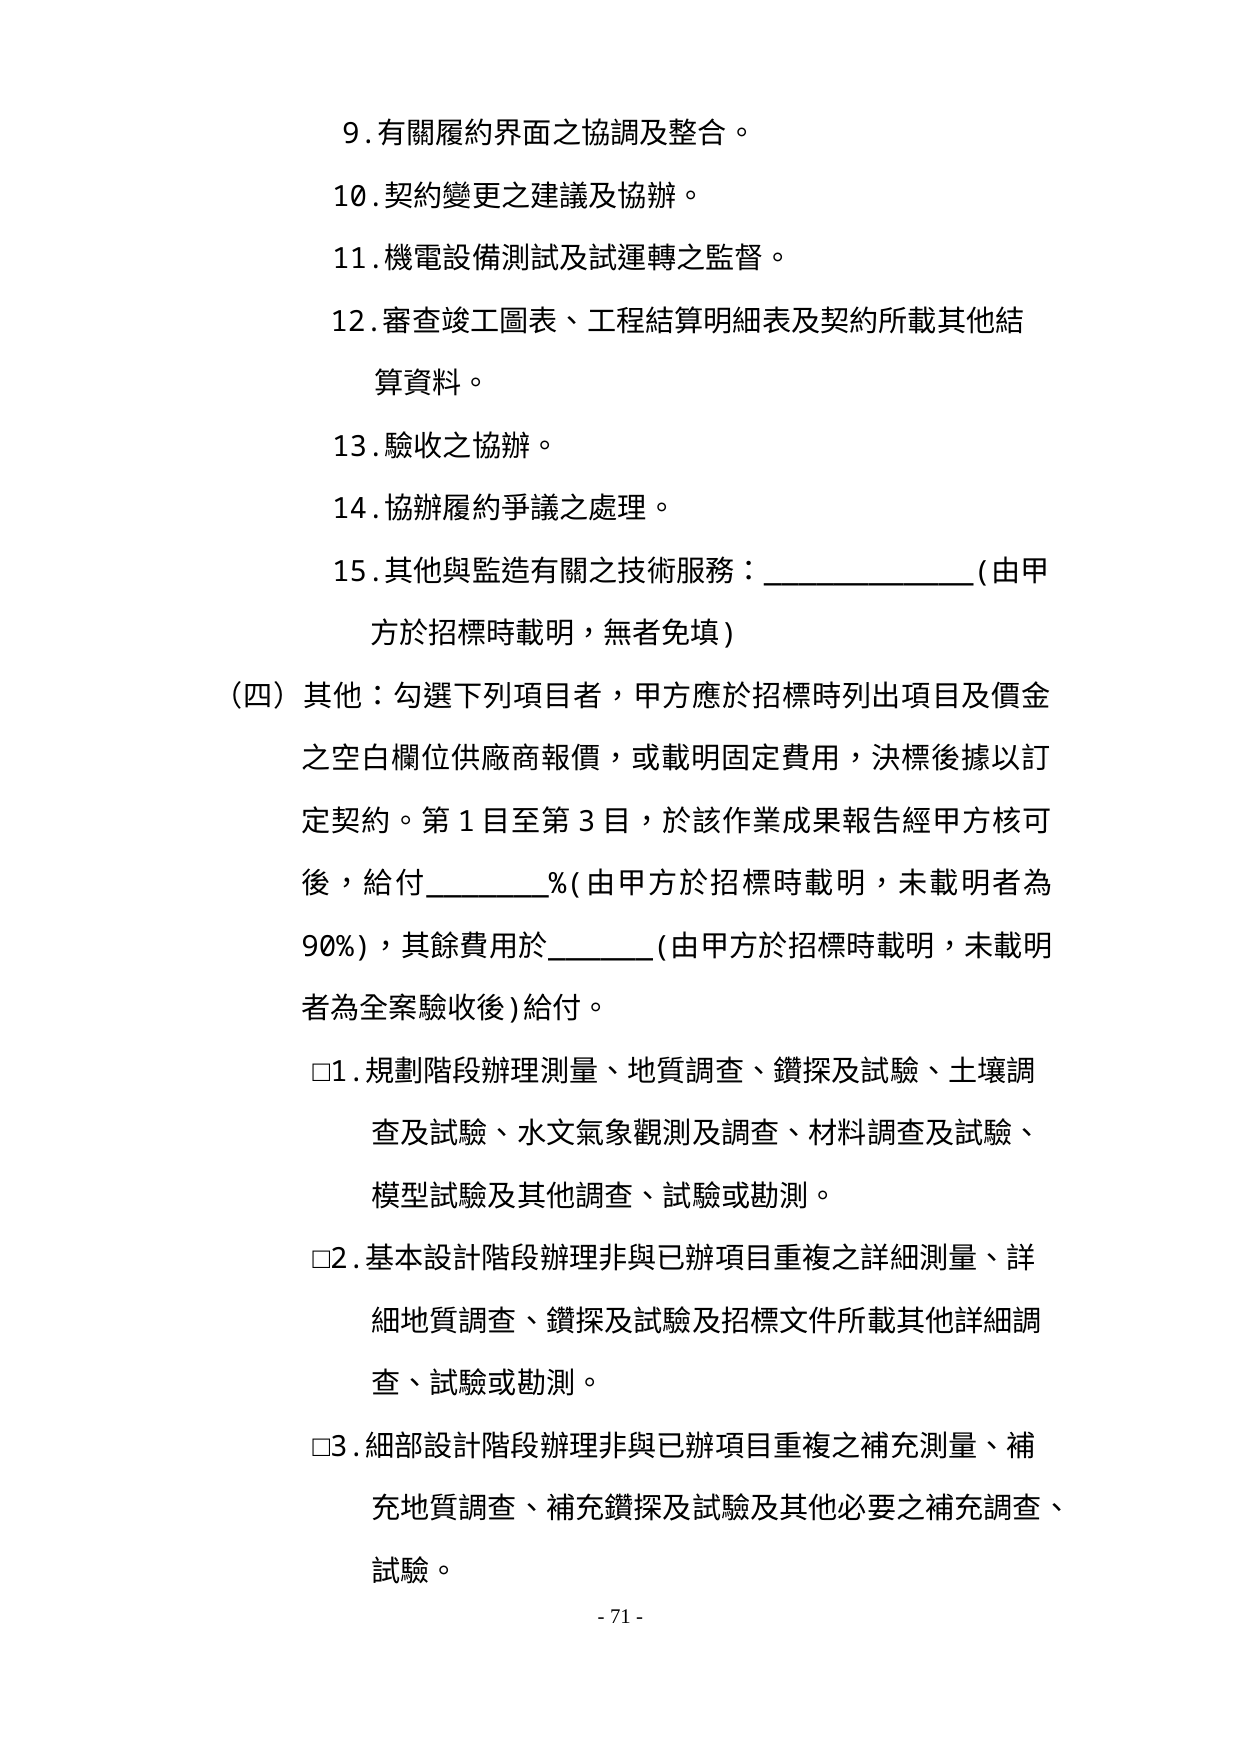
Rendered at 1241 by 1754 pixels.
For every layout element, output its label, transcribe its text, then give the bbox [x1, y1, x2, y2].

text □2.基本設計階段辦理非與已辦項目重複之詳細測量、詳細地質調查、鑽探及試驗及招標文件所載其他詳細調查、試驗或勘測。 [312, 1214, 1053, 1402]
text 14.協辦履約爭議之處理。 [332, 464, 1053, 527]
text 9.有關履約界面之協調及整合。 [342, 89, 1053, 152]
text □3.細部設計階段辦理非與已辦項目重複之補充測量、補充地質調查、補充鑽探及試驗及其他必要之補充調查、試驗。 [312, 1402, 1053, 1589]
text 10.契約變更之建議及協辦。 [332, 152, 1053, 214]
text □1.規劃階段辦理測量、地質調查、鑽探及試驗、土壤調查及試驗、水文氣象觀測及調查、材料調查及試驗、模型試驗及其他調查、試驗或勘測。 [312, 1027, 1053, 1214]
text （四）其他：勾選下列項目者，甲方應於招標時列出項目及價金之空白欄位供廠商報價，或載明固定費用，決標後據以訂定契約。第1目至第3目，於該作業成果報告經甲方核可後，給付_______%(由甲方於招標時載明，未載明者為90%)，其餘費用於______(由甲方於招標時載明，未載明者為全案驗收後)給付。 [214, 652, 1053, 1027]
text 15.其他與監造有關之技術服務：____________(由甲方於招標時載明，無者免填) [332, 527, 1053, 652]
text 13.驗收之協辦。 [332, 402, 1053, 464]
text 12.審查竣工圖表、工程結算明細表及契約所載其他結算資料。 [330, 277, 1053, 402]
text 11.機電設備測試及試運轉之監督。 [332, 214, 1053, 277]
